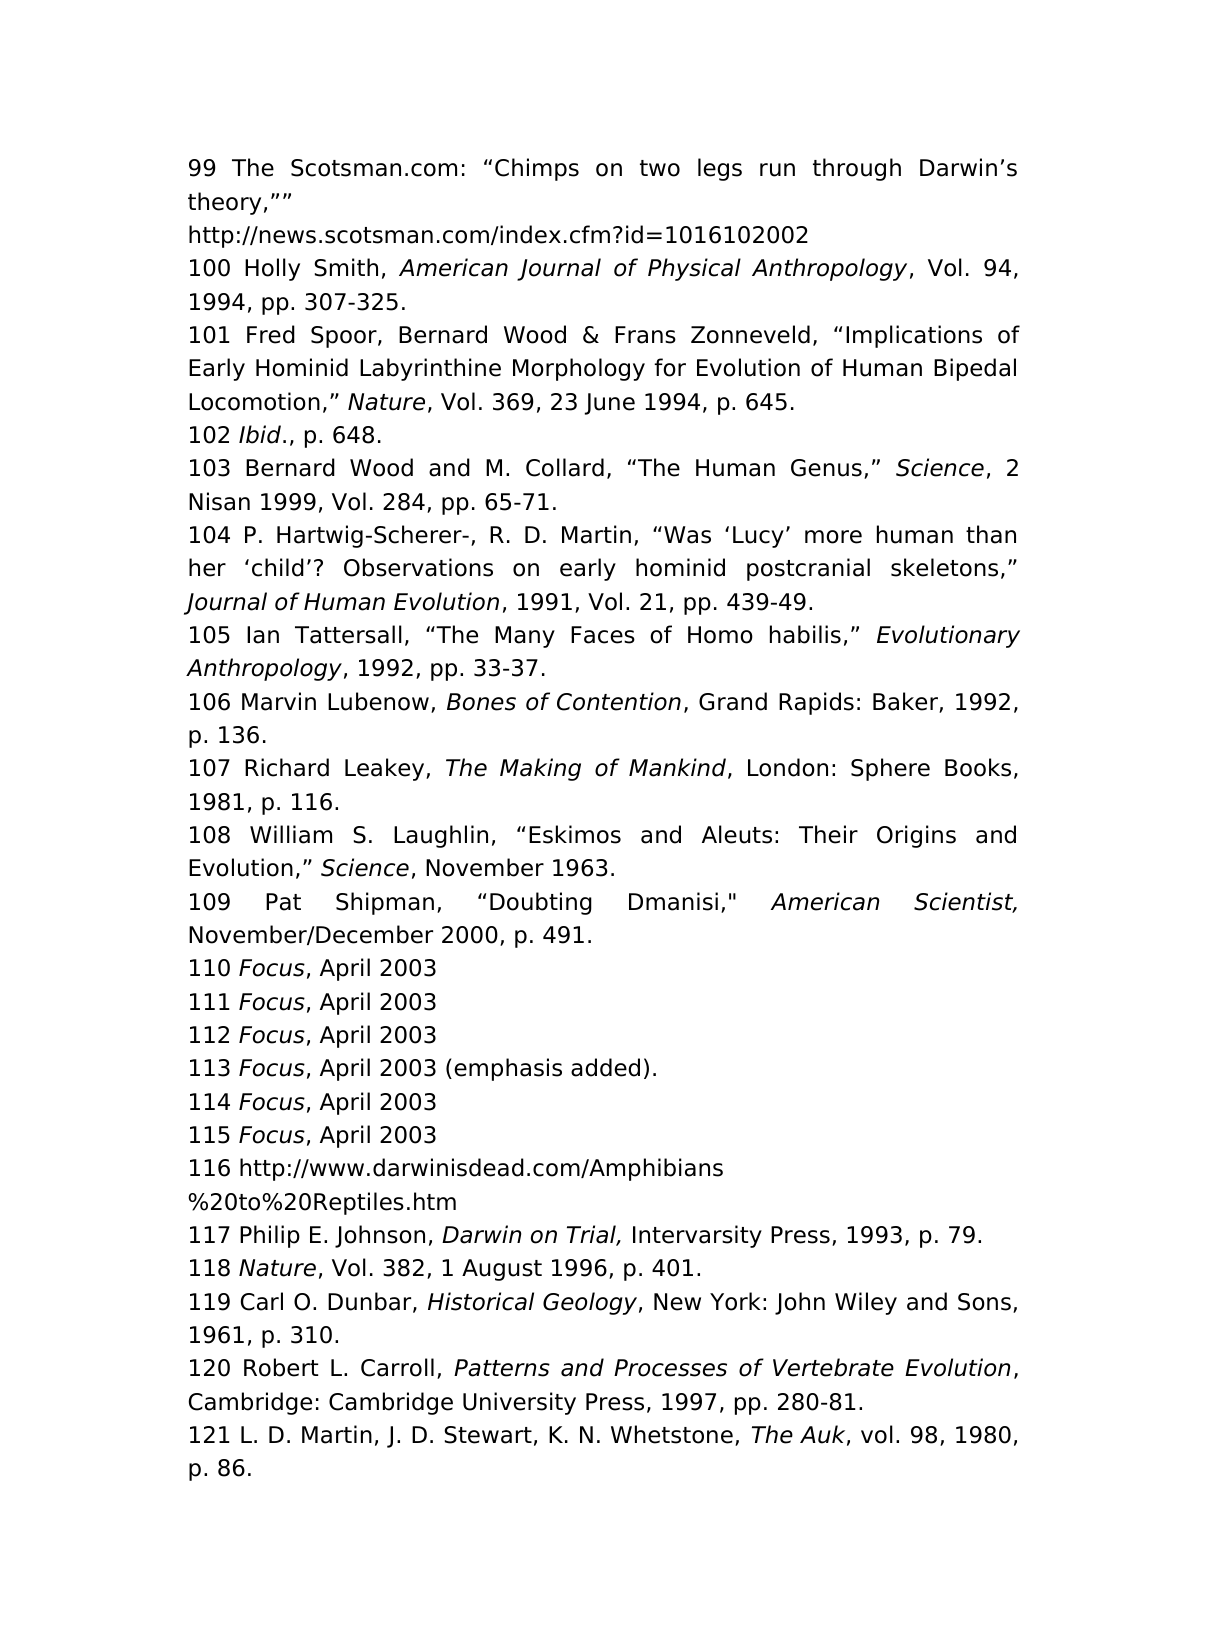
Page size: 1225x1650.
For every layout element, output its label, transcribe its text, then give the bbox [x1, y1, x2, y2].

text 106 Marvin Lubenow, Bones of Contention, Grand Rapids: Baker, 1992, p. 136. [187, 683, 1020, 750]
text 112 Focus, April 2003 [187, 1017, 1020, 1050]
text 114 Focus, April 2003 [187, 1083, 1020, 1117]
text 108 William S. Laughlin, “Eskimos and Aleuts: Their Origins and Evolution,” Science, November 1963. [187, 817, 1020, 883]
text 120 Robert L. Carroll, Patterns and Processes of Vertebrate Evolution, Cambridge: Cambridge University Press, 1997, pp. 280-81. [187, 1350, 1020, 1417]
text 116 http://www.darwinisdead.com/Amphibians [187, 1150, 1020, 1183]
text 103 Bernard Wood and M. Collard, “The Human Genus,” Science, 2 Nisan 1999, Vol. 284, pp. 65-71. [187, 450, 1020, 517]
text 99 The Scotsman.com: “Chimps on two legs run through Darwin’s theory,”” [187, 150, 1020, 217]
text 117 Philip E. Johnson, Darwin on Trial, Intervarsity Press, 1993, p. 79. [187, 1217, 1020, 1250]
text 105 Ian Tattersall, “The Many Faces of Homo habilis,” Evolutionary Anthropology, 1992, pp. 33-37. [187, 617, 1020, 683]
text http://news.scotsman.com/index.cfm?id=1016102002 [187, 217, 1020, 250]
text 109 Pat Shipman, “Doubting Dmanisi," American Scientist, November/December 2000, p. 491. [187, 883, 1020, 950]
text 101 Fred Spoor, Bernard Wood & Frans Zonneveld, “Implications of Early Hominid Labyrinthine Morphology for Evolution of Human Bipedal Locomotion,” Nature, Vol. 369, 23 June 1994, p. 645. [187, 317, 1020, 417]
text 111 Focus, April 2003 [187, 983, 1020, 1017]
text 115 Focus, April 2003 [187, 1117, 1020, 1150]
text 110 Focus, April 2003 [187, 950, 1020, 983]
text %20to%20Reptiles.htm [187, 1183, 1020, 1217]
text 104 P. Hartwig-Scherer-, R. D. Martin, “Was ‘Lucy’ more human than her ‘child’? Observations on early hominid postcranial skeletons,” Journal of Human Evolution, 1991, Vol. 21, pp. 439-49. [187, 517, 1020, 617]
text 121 L. D. Martin, J. D. Stewart, K. N. Whetstone, The Auk, vol. 98, 1980, p. 86. [187, 1417, 1020, 1483]
text 100 Holly Smith, American Journal of Physical Anthropology, Vol. 94, 1994, pp. 307-325. [187, 250, 1020, 317]
text 119 Carl O. Dunbar, Historical Geology, New York: John Wiley and Sons, 1961, p. 310. [187, 1283, 1020, 1350]
text 113 Focus, April 2003 (emphasis added). [187, 1050, 1020, 1083]
text 107 Richard Leakey, The Making of Mankind, London: Sphere Books, 1981, p. 116. [187, 750, 1020, 817]
text 102 Ibid., p. 648. [187, 417, 1020, 450]
text 118 Nature, Vol. 382, 1 August 1996, p. 401. [187, 1250, 1020, 1283]
